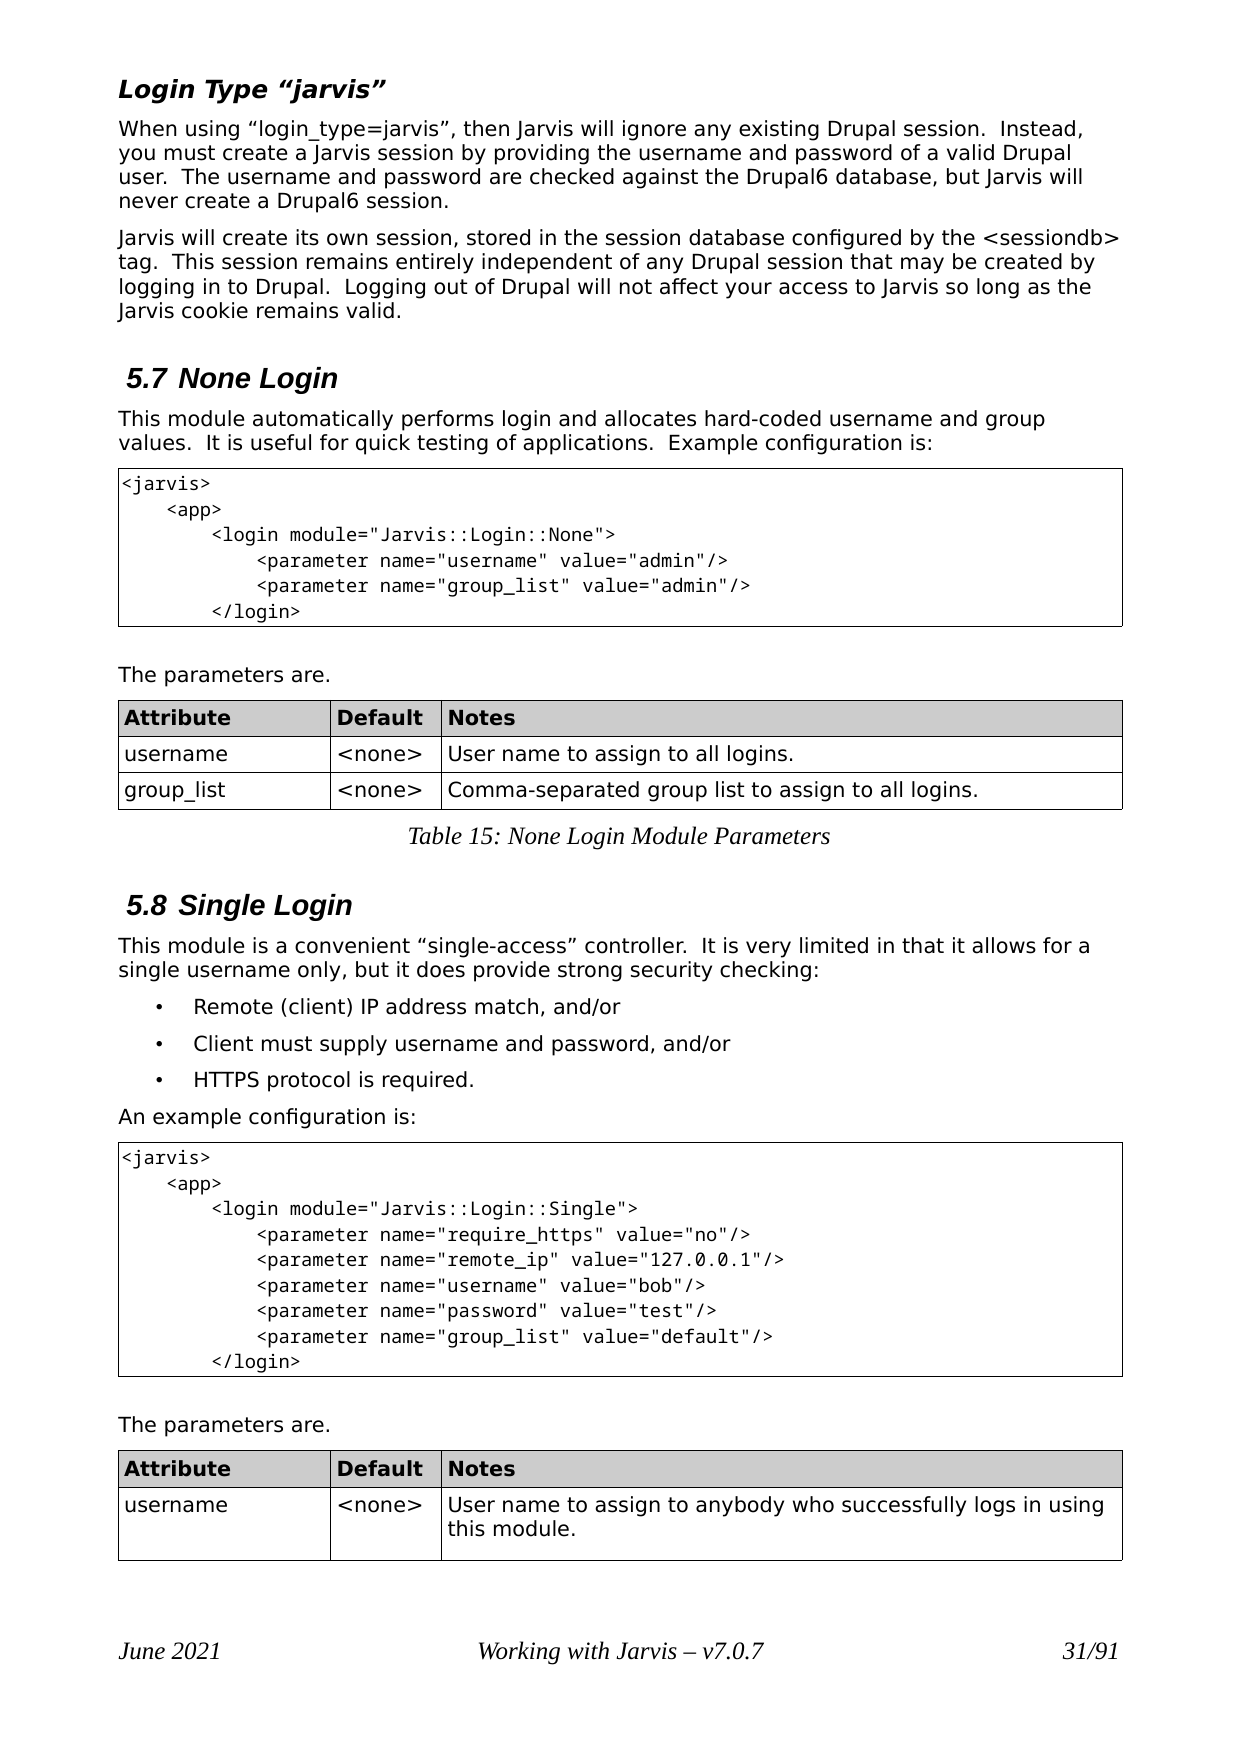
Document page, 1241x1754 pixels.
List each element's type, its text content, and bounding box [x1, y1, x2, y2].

text The parameters are. [118, 663, 1122, 687]
table_cell <none> [331, 1488, 441, 1559]
text <app> [119, 493, 1122, 519]
text Table 15: None Login Module Parameters [118, 821, 1122, 850]
table_header Default [331, 1451, 441, 1487]
table_cell username [119, 1488, 330, 1559]
text <jarvis> [119, 469, 1122, 493]
text <parameter name="password" value="test"/> [119, 1295, 1122, 1321]
table_cell group_list [119, 773, 330, 808]
text <parameter name="require_https" value="no"/> [119, 1218, 1122, 1244]
text <app> [119, 1167, 1122, 1193]
table_cell <none> [331, 773, 441, 808]
text <parameter name="group_list" value="admin"/> [119, 570, 1122, 595]
table_cell User name to assign to all logins. [442, 737, 1122, 772]
table_cell <none> [331, 737, 441, 772]
text When using “login_type=jarvis”, then Jarvis will ignore any existing Drupal session. Instead, you must create a Jarvis session by providing the username and password of a valid Drupal user. The username and password are checked against the Drupal6 database, but Jarvis will never create a Drupal6 session. [118, 117, 1122, 214]
table_header Attribute [119, 1451, 330, 1487]
list HTTPS protocol is required. [156, 1068, 1122, 1093]
text This module is a convenient “single-access” controller. It is very limited in that it allows for a single username only, but it does provide strong security checking: [118, 934, 1122, 982]
subtitle Single Login [118, 888, 1122, 921]
text This module automatically performs login and allocates hard-coded username and group values. It is useful for quick testing of applications. Example configuration is: [118, 407, 1122, 455]
text <login module="Jarvis::Login::Single"> [119, 1193, 1122, 1218]
table_header Notes [442, 1451, 1122, 1487]
text <jarvis> [119, 1143, 1122, 1167]
table_cell Comma-separated group list to assign to all logins. [442, 773, 1122, 808]
text An example configuration is: [118, 1105, 1122, 1129]
table_header Default [331, 701, 441, 736]
text <parameter name="group_list" value="default"/> [119, 1321, 1122, 1346]
text Jarvis will create its own session, stored in the session database configured by the <sessiondb> tag. This session remains entirely independent of any Drupal session that may be created by logging in to Drupal. Logging out of Drupal will not affect your access to Jarvis so long as the Jarvis cookie remains valid. [118, 226, 1122, 323]
text The parameters are. [118, 1413, 1122, 1438]
text </login> [119, 1346, 1122, 1376]
table_header Attribute [119, 701, 330, 736]
text <parameter name="remote_ip" value="127.0.0.1"/> [119, 1244, 1122, 1269]
table_cell username [119, 737, 330, 772]
text <login module="Jarvis::Login::None"> [119, 519, 1122, 544]
list Client must supply username and password, and/or [156, 1032, 1122, 1056]
text <parameter name="username" value="bob"/> [119, 1269, 1122, 1295]
table_cell User name to assign to anybody who successfully logs in using this module. [442, 1488, 1122, 1559]
list Remote (client) IP address match, and/or [156, 995, 1122, 1019]
table_header Notes [442, 701, 1122, 736]
subtitle None Login [118, 361, 1122, 394]
text </login> [119, 595, 1122, 626]
subtitle Login Type “jarvis” [118, 75, 1122, 104]
text <parameter name="username" value="admin"/> [119, 544, 1122, 570]
